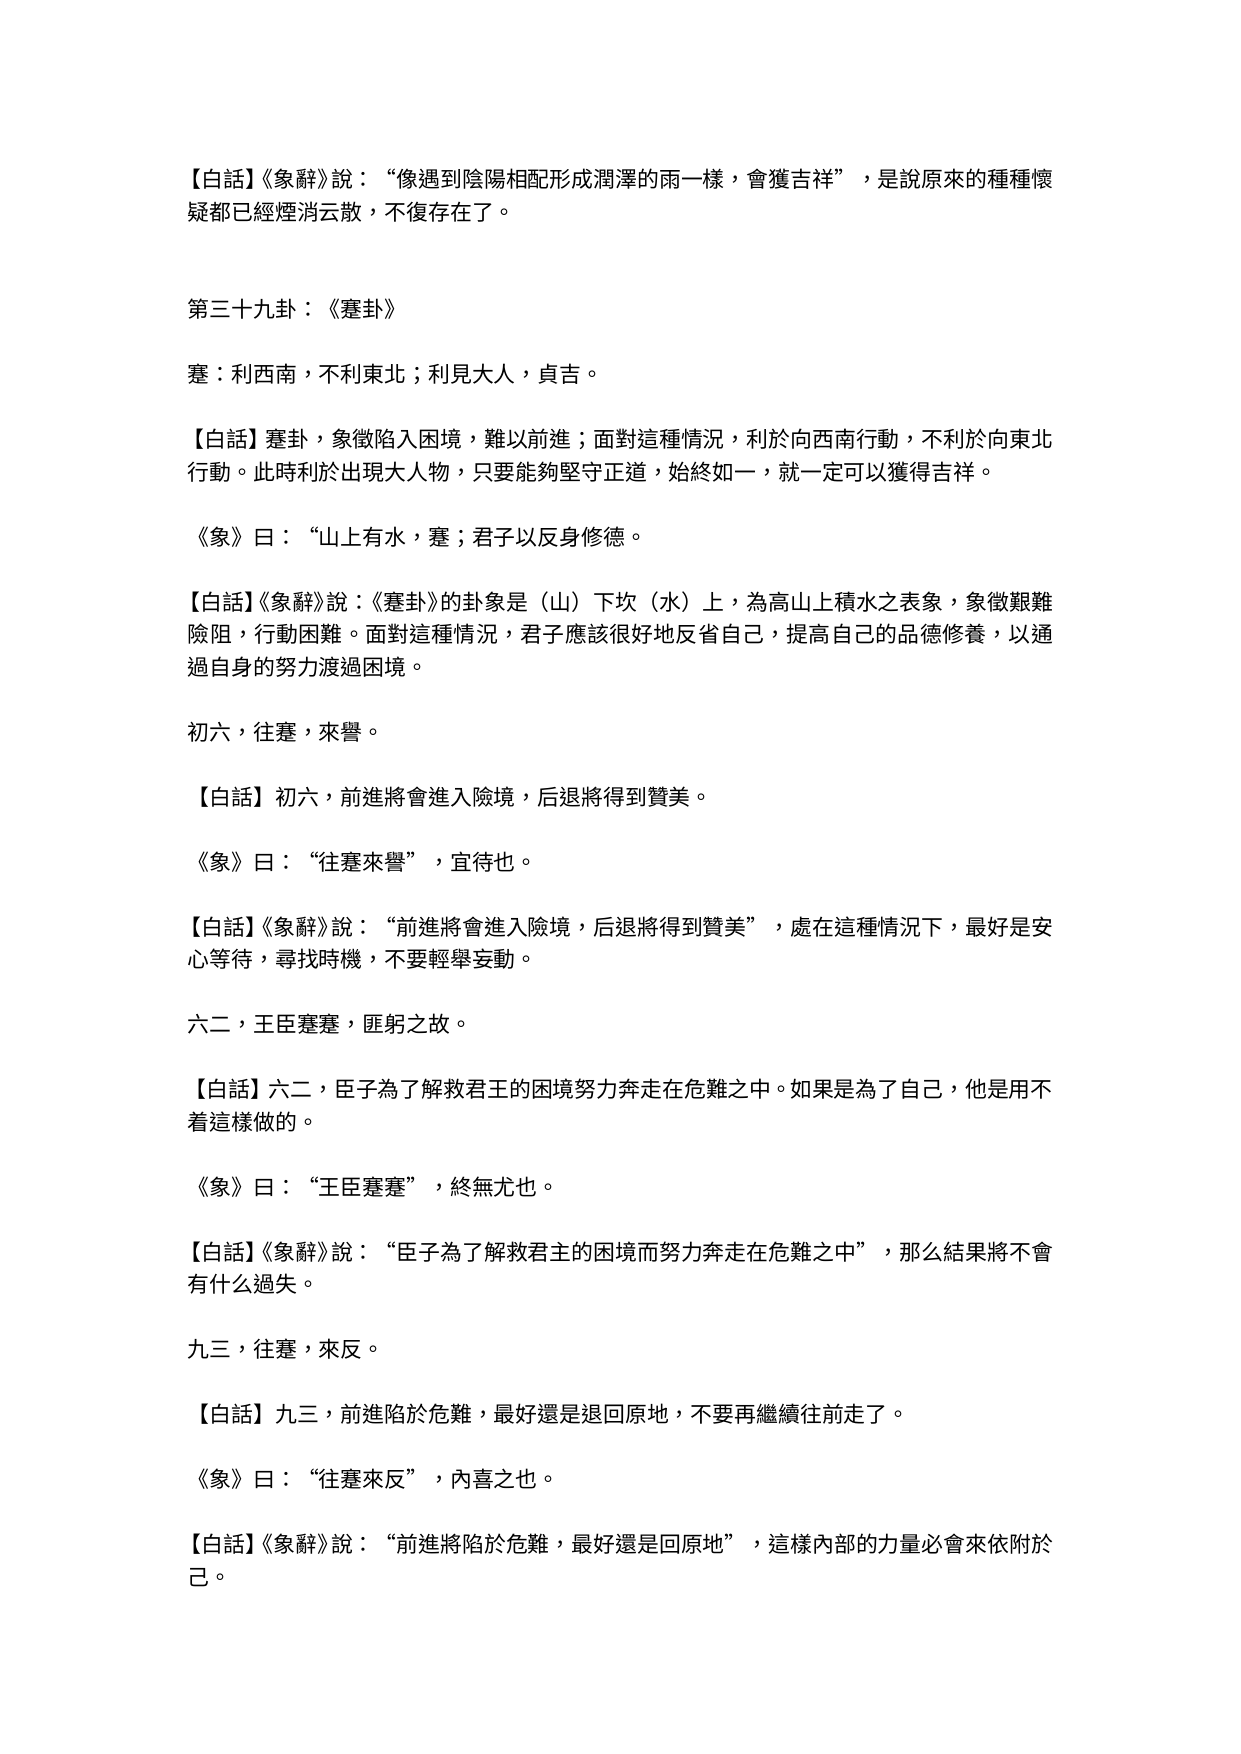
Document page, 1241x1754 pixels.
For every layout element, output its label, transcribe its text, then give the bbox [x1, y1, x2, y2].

text 【白話】《象辭》說：“前進將會進入險境，后退將得到贊美”，處在這種情況下，最好是安心等待，尋找時機，不要輕舉妄動。 [187, 909, 1053, 974]
text 第三十九卦：《蹇卦》 [187, 292, 1053, 324]
text 【白話】《象辭》說：“前進將陷於危難，最好還是回原地”，這樣內部的力量必會來依附於己。 [187, 1527, 1053, 1592]
text 【白話】九三，前進陷於危難，最好還是退回原地，不要再繼續往前走了。 [187, 1397, 1053, 1429]
text 初六，往蹇，來譽。 [187, 714, 1053, 747]
text 【白話】蹇卦，象徵陷入困境，難以前進；面對這種情況，利於向西南行動，不利於向東北行動。此時利於出現大人物，只要能夠堅守正道，始終如一，就一定可以獲得吉祥。 [187, 422, 1053, 487]
text 【白話】《象辭》說：“像遇到陰陽相配形成潤澤的雨一樣，會獲吉祥”，是說原來的種種懷疑都已經煙消云散，不復存在了。 [187, 162, 1053, 227]
text 蹇：利西南，不利東北；利見大人，貞吉。 [187, 357, 1053, 389]
text 九三，往蹇，來反。 [187, 1332, 1053, 1364]
text 六二，王臣蹇蹇，匪躬之故。 [187, 1007, 1053, 1039]
text 《象》曰：“王臣蹇蹇”，終無尤也。 [187, 1169, 1053, 1202]
text 【白話】初六，前進將會進入險境，后退將得到贊美。 [187, 779, 1053, 812]
text 【白話】《象辭》說：“臣子為了解救君主的困境而努力奔走在危難之中”，那么結果將不會有什么過失。 [187, 1234, 1053, 1299]
text 【白話】《象辭》說：《蹇卦》的卦象是（山）下坎（水）上，為高山上積水之表象，象徵艱難險阻，行動困難。面對這種情況，君子應該很好地反省自己，提高自己的品德修養，以通過自身的努力渡過困境。 [187, 584, 1053, 682]
text 【白話】六二，臣子為了解救君王的困境努力奔走在危難之中。如果是為了自己，他是用不着這樣做的。 [187, 1072, 1053, 1137]
text 《象》曰：“往蹇來反”，內喜之也。 [187, 1462, 1053, 1494]
text 《象》曰：“山上有水，蹇；君子以反身修德。 [187, 519, 1053, 552]
text 《象》曰：“往蹇來譽”，宜待也。 [187, 844, 1053, 877]
